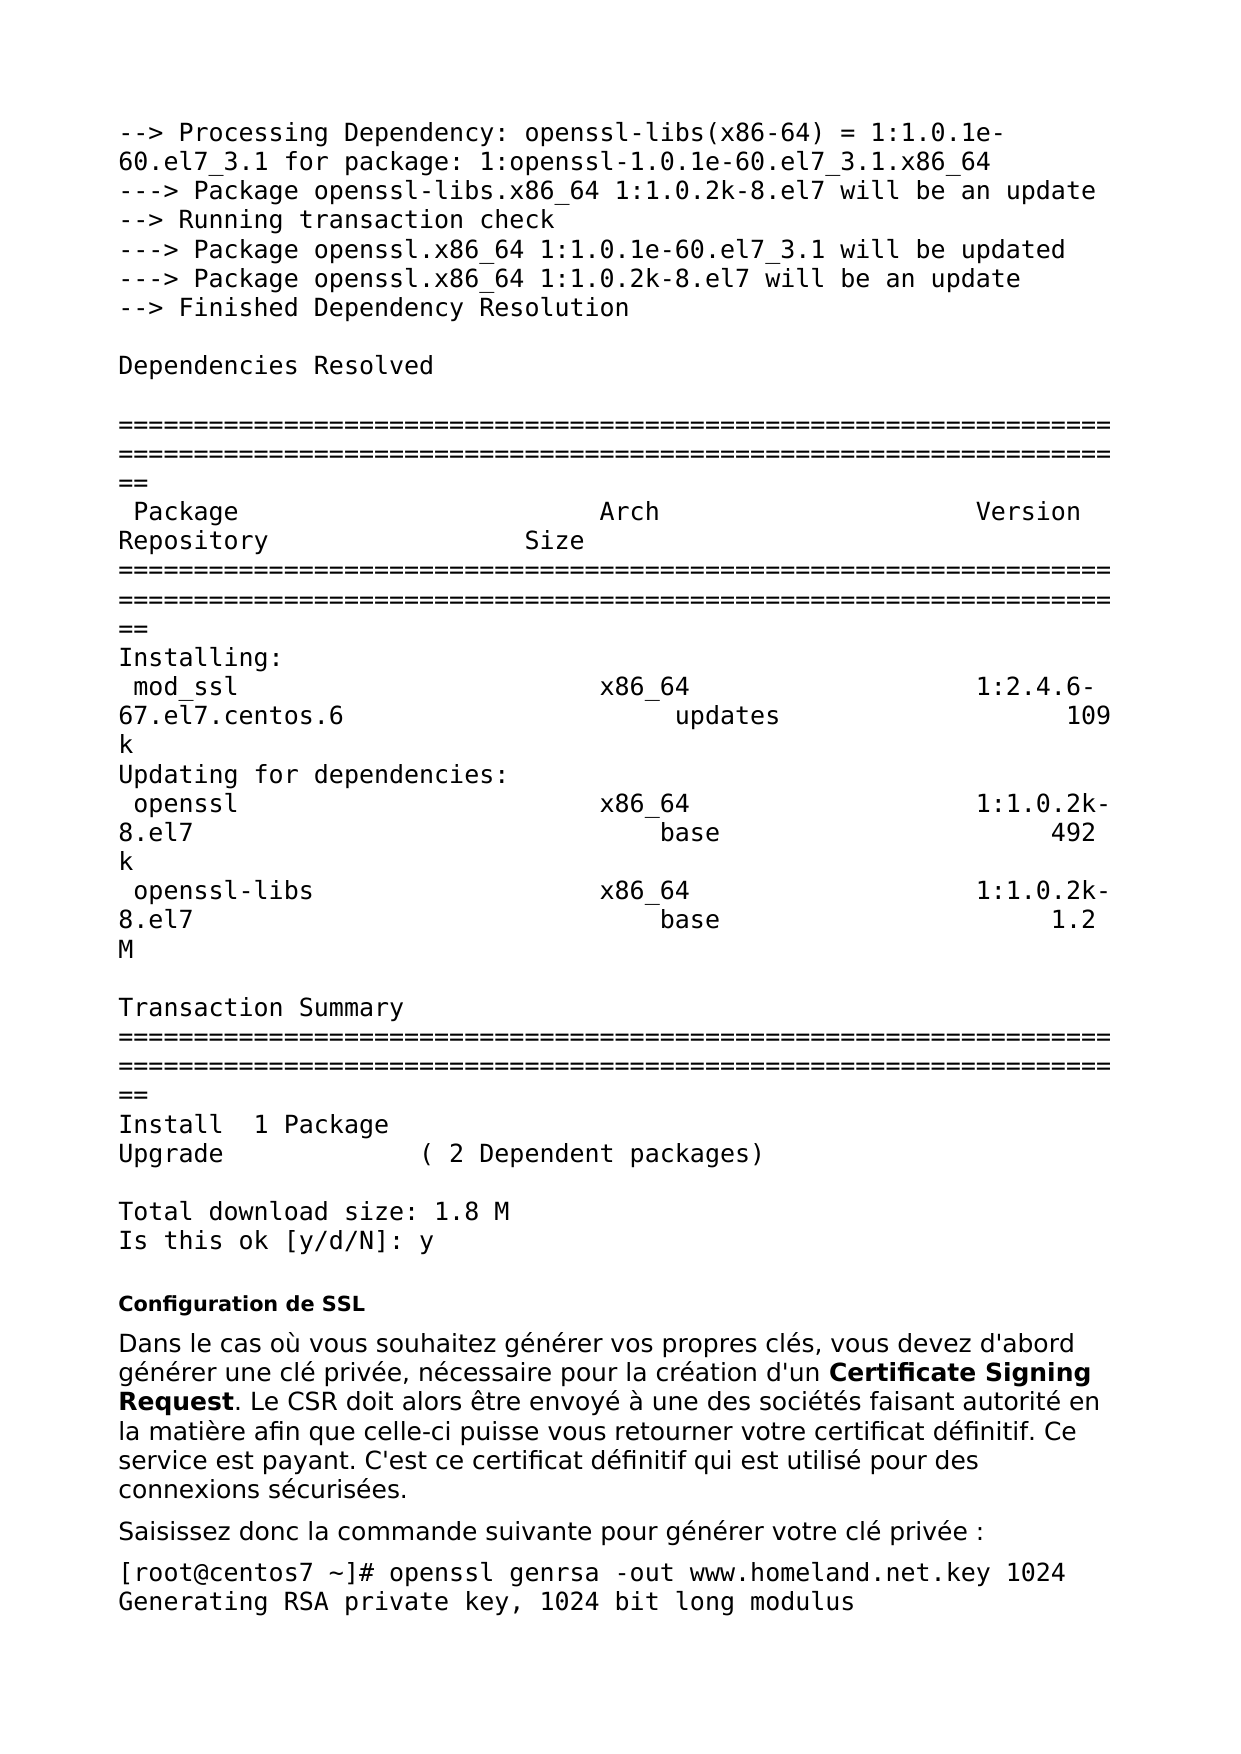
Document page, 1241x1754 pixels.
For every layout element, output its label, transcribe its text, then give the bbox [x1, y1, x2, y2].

subtitle Configuration de SSL [118, 1292, 1122, 1317]
text Saisissez donc la commande suivante pour générer votre clé privée : [118, 1517, 1122, 1546]
text [root@centos7 ~]# openssl genrsa -out www.homeland.net.key 1024 Generating RSA private key, 1024 bit long modulus [118, 1558, 1122, 1617]
text Dans le cas où vous souhaitez générer vos propres clés, vous devez d'abord générer une clé privée, nécessaire pour la création d'un Certificate Signing Request. Le CSR doit alors être envoyé à une des sociétés faisant autorité en la matière afin que celle-ci puisse vous retourner votre certificat définitif. Ce service est payant. C'est ce certificat définitif qui est utilisé pour des connexions sécurisées. [118, 1329, 1122, 1504]
text --> Processing Dependency: openssl-libs(x86-64) = 1:1.0.1e-60.el7_3.1 for package: 1:openssl-1.0.1e-60.el7_3.1.x86_64 ---> Package openssl-libs.x86_64 1:1.0.2k-8.el7 will be an update --> Running transaction check ---> Package openssl.x86_64 1:1.0.1e-60.el7_3.1 will be updated ---> Package openssl.x86_64 1:1.0.2k-8.el7 will be an update --> Finished Dependency Resolution Dependencies Resolved ====================================================================================================================================== Package Arch Version Repository Size ====================================================================================================================================== Installing: mod_ssl x86_64 1:2.4.6-67.el7.centos.6 updates 109 k Updating for dependencies: openssl x86_64 1:1.0.2k-8.el7 base 492 k openssl-libs x86_64 1:1.0.2k-8.el7 base 1.2 M Transaction Summary ====================================================================================================================================== Install 1 Package Upgrade ( 2 Dependent packages) Total download size: 1.8 M Is this ok [y/d/N]: y [118, 118, 1122, 1256]
